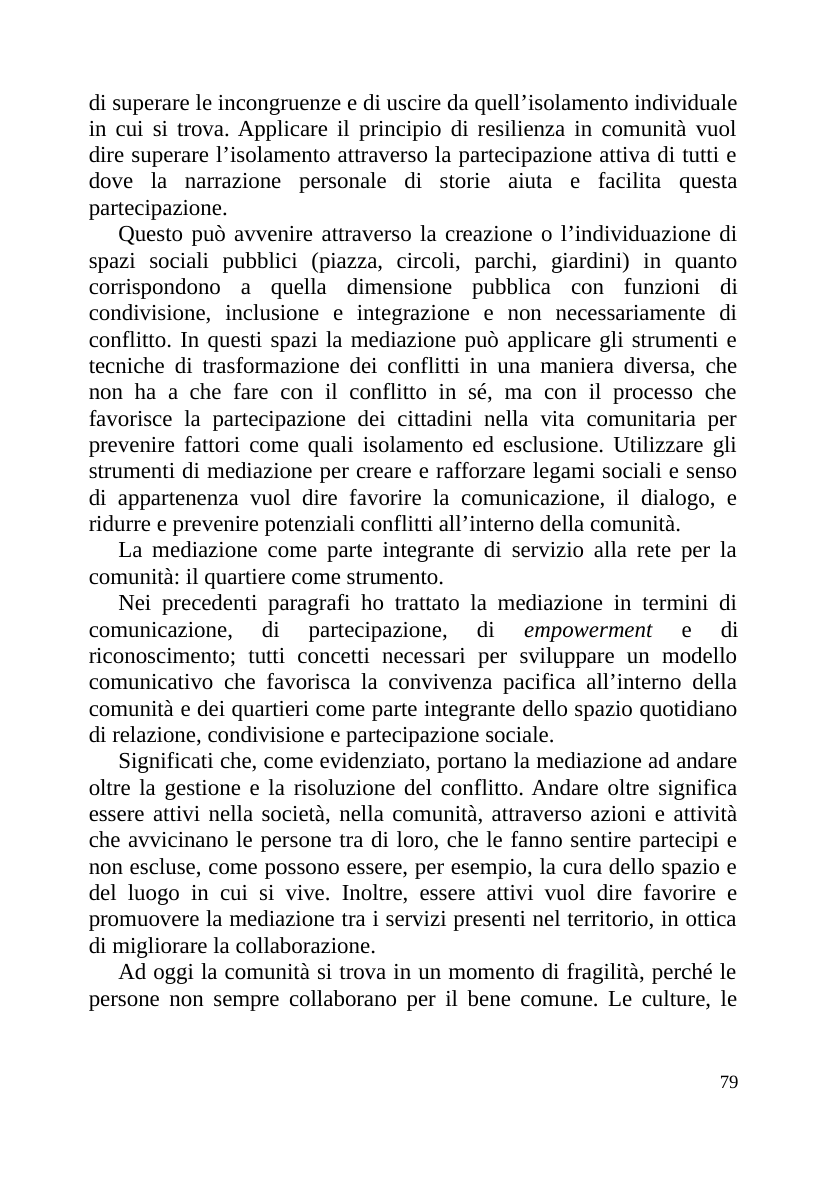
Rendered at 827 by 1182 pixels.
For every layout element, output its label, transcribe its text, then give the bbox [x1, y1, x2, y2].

text di superare le incongruenze e di uscire da quell’isolamento individuale in cui si trova. Applicare il principio di resilienza in comunità vuol dire superare l’isolamento attraverso la partecipazione attiva di tutti e dove la narrazione personale di storie aiuta e facilita questa partecipazione. [88, 88, 738, 220]
text Nei precedenti paragrafi ho trattato la mediazione in termini di comunicazione, di partecipazione, di empowerment e di riconoscimento; tutti concetti necessari per sviluppare un modello comunicativo che favorisca la convivenza pacifica all’interno della comunità e dei quartieri come parte integrante dello spazio quotidiano di relazione, condivisione e partecipazione sociale. [88, 589, 738, 747]
text Significati che, come evidenziato, portano la mediazione ad andare oltre la gestione e la risoluzione del conflitto. Andare oltre significa essere attivi nella società, nella comunità, attraverso azioni e attività che avvicinano le persone tra di loro, che le fanno sentire partecipi e non escluse, come possono essere, per esempio, la cura dello spazio e del luogo in cui si vive. Inoltre, essere attivi vuol dire favorire e promuovere la mediazione tra i servizi presenti nel territorio, in ottica di migliorare la collaborazione. [88, 747, 738, 958]
text La mediazione come parte integrante di servizio alla rete per la comunità: il quartiere come strumento. [88, 537, 738, 589]
text Questo può avvenire attraverso la creazione o l’individuazione di spazi sociali pubblici (piazza, circoli, parchi, giardini) in quanto corrispondono a quella dimensione pubblica con funzioni di condivisione, inclusione e integrazione e non necessariamente di conflitto. In questi spazi la mediazione può applicare gli strumenti e tecniche di trasformazione dei conflitti in una maniera diversa, che non ha a che fare con il conflitto in sé, ma con il processo che favorisce la partecipazione dei cittadini nella vita comunitaria per prevenire fattori come quali isolamento ed esclusione. Utilizzare gli strumenti di mediazione per creare e rafforzare legami sociali e senso di appartenenza vuol dire favorire la comunicazione, il dialogo, e ridurre e prevenire potenziali conflitti all’interno della comunità. [88, 220, 738, 537]
text Ad oggi la comunità si trova in un momento di fragilità, perché le persone non sempre collaborano per il bene comune. Le culture, le [88, 958, 738, 1011]
